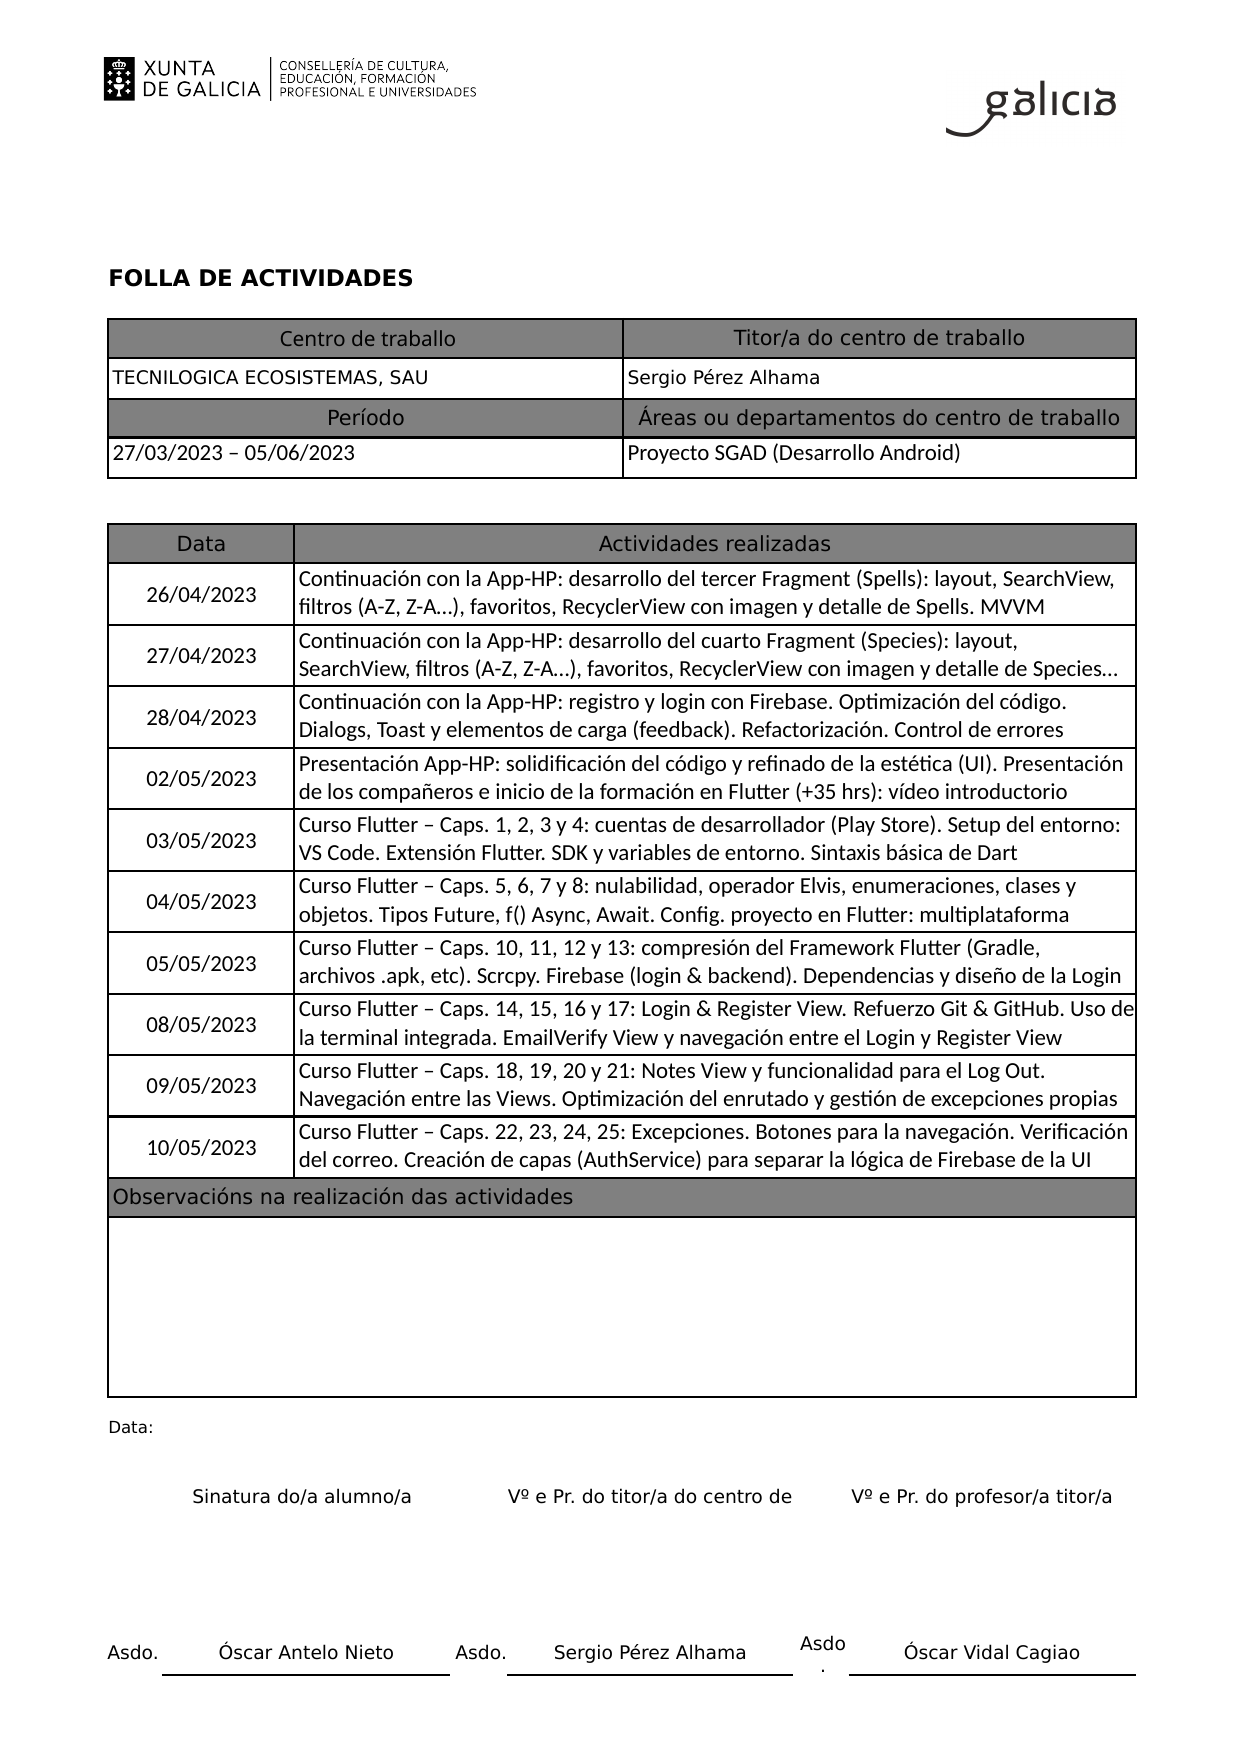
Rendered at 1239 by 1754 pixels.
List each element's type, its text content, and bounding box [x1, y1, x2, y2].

table_cell [623, 147, 793, 154]
table_cell [0, 436, 104, 477]
table_cell [104, 1477, 108, 1517]
table_cell [1140, 523, 1239, 562]
table_cell [1140, 1477, 1239, 1517]
table_cell [946, 239, 1131, 265]
table_cell [0, 1177, 104, 1216]
table_cell [1136, 1518, 1140, 1633]
table_cell [455, 479, 482, 523]
table_cell [849, 1518, 946, 1633]
table_cell [446, 479, 450, 523]
table_cell [519, 57, 623, 71]
table_cell [519, 265, 623, 306]
table_cell [1140, 685, 1239, 747]
table_cell [519, 1398, 623, 1418]
table_cell [169, 239, 294, 265]
table_cell [946, 57, 1131, 71]
table_header [104, 0, 108, 41]
table_cell [1140, 147, 1239, 154]
table_cell [450, 306, 454, 318]
table_cell [1140, 306, 1239, 318]
table_cell [294, 1418, 446, 1447]
table_cell [446, 1398, 450, 1418]
table_cell Data [109, 525, 293, 562]
table_cell Continuación con la App-HP: desarrollo del cuarto Fragment (Species): layout, SearchView, filtros (A-Z, Z-A…), favoritos, RecyclerView con imagen y detalle de Species… [295, 626, 1135, 685]
table_cell [1140, 1177, 1239, 1216]
table_cell [446, 239, 450, 265]
table_cell [1140, 265, 1239, 306]
table_cell [482, 41, 489, 57]
table_header [507, 0, 519, 41]
table_cell Óscar Antelo Nieto [162, 1633, 450, 1673]
table_cell [1140, 1216, 1239, 1396]
table_cell Vº e Pr. do titor/a do centro de [489, 1477, 811, 1517]
table_cell [169, 1398, 294, 1418]
table_cell Áreas ou departamentos do centro de traballo [624, 400, 1135, 436]
table_cell [623, 1518, 793, 1633]
table_cell [797, 155, 811, 238]
table_cell [1140, 436, 1239, 477]
table_cell [482, 1477, 489, 1517]
table_cell [169, 1418, 294, 1447]
table_cell [108, 479, 158, 523]
table_cell [811, 479, 824, 523]
table_cell [104, 1396, 108, 1418]
table_cell [1140, 57, 1239, 71]
table_cell [797, 1418, 811, 1447]
table_cell [0, 747, 104, 808]
table_cell [104, 239, 108, 265]
table_cell [797, 1518, 811, 1633]
table_cell [450, 1398, 454, 1418]
table_cell [0, 685, 104, 747]
table_cell [1140, 1115, 1239, 1177]
table_cell Continuación con la App-HP: desarrollo del tercer Fragment (Spells): layout, SearchView, filtros (A-Z, Z-A…), favoritos, RecyclerView con imagen y detalle de Spells. MVVM [295, 564, 1135, 624]
table_cell [0, 1216, 104, 1396]
table_cell [1131, 57, 1136, 71]
table_cell [797, 1447, 811, 1477]
table_cell [482, 479, 489, 523]
table_cell [1136, 1447, 1140, 1477]
table_cell [446, 1518, 450, 1633]
table_cell [158, 155, 162, 238]
table_cell [946, 147, 1131, 154]
table_cell [0, 155, 104, 238]
table_cell [162, 155, 169, 238]
table_cell [811, 1418, 824, 1447]
table_cell [1136, 155, 1140, 238]
table_cell [489, 1398, 507, 1418]
table_cell [797, 41, 811, 57]
table_cell [623, 479, 793, 523]
table_cell [623, 41, 793, 57]
table_cell [294, 239, 446, 265]
table_cell [169, 479, 294, 523]
table_cell 27/04/2023 [109, 626, 293, 685]
table_cell [0, 57, 103, 71]
table_cell [108, 1447, 158, 1477]
table_cell Período [109, 400, 622, 436]
table_cell [811, 239, 824, 265]
table_cell [294, 41, 446, 57]
table_cell [1131, 1398, 1136, 1418]
table_header [489, 0, 507, 41]
table_cell [450, 479, 454, 523]
table_cell [1136, 57, 1140, 71]
table_cell [811, 265, 824, 306]
table_cell [1131, 1518, 1136, 1633]
table_header [811, 0, 824, 41]
table_cell [793, 71, 797, 147]
table_cell [0, 41, 104, 57]
table_header [108, 0, 158, 41]
table_cell [946, 265, 1131, 306]
table_cell [1140, 1418, 1239, 1447]
table_cell Vº e Pr. do profesor/a titor/a [824, 1477, 1140, 1517]
table_cell [507, 57, 519, 71]
table_cell [811, 71, 824, 147]
table_cell [482, 1518, 489, 1633]
table_cell Curso Flutter – Caps. 1, 2, 3 y 4: cuentas de desarrollador (Play Store). Setup del entorno: VS Code. Extensión Flutter. SDK y variables de entorno. Sintaxis básica de Dart [295, 810, 1135, 869]
table_cell [162, 1447, 169, 1477]
table_cell [104, 477, 108, 523]
table_cell [455, 1398, 482, 1418]
table_header [162, 0, 169, 41]
table_cell [108, 1518, 158, 1633]
table_cell [455, 306, 482, 318]
table_cell [162, 1398, 169, 1418]
table_cell [482, 1398, 489, 1418]
table_cell [946, 1418, 1131, 1447]
table_header [1140, 0, 1239, 41]
table_cell [946, 1398, 1131, 1418]
table_cell Curso Flutter – Caps. 22, 23, 24, 25: Excepciones. Botones para la navegación. Verificación del correo. Creación de capas (AuthService) para separar la lógica de Firebase de la UI [295, 1118, 1135, 1177]
table_cell [1131, 1418, 1136, 1447]
table_cell [797, 239, 811, 265]
table_cell [824, 57, 848, 71]
table_header [455, 0, 482, 41]
table_cell [507, 155, 519, 238]
table_cell [946, 1447, 1131, 1477]
table_cell Asdo. [104, 1633, 162, 1673]
table_cell [793, 1518, 797, 1633]
table_cell [104, 265, 108, 306]
table_cell [450, 1518, 454, 1633]
table_cell [849, 147, 946, 154]
table_header [849, 0, 946, 41]
table_cell [946, 1518, 1131, 1633]
table_cell [1131, 239, 1136, 265]
table_cell [797, 306, 811, 318]
table_cell [793, 57, 797, 71]
table_cell [1140, 1633, 1239, 1673]
table_cell 03/05/2023 [109, 810, 293, 869]
table_cell [824, 479, 848, 523]
table_cell [108, 155, 158, 238]
table_cell [623, 239, 793, 265]
table_cell [482, 155, 489, 238]
table_header [1136, 0, 1140, 41]
table_cell Data: [108, 1418, 169, 1447]
table_cell [1140, 993, 1239, 1054]
table_cell [0, 239, 104, 265]
table_cell Observacións na realización das actividades [109, 1179, 1135, 1216]
table_cell [946, 155, 1131, 238]
table_header [946, 0, 1131, 41]
table_cell [519, 239, 623, 265]
table_cell [294, 1518, 446, 1633]
table_cell [104, 155, 108, 238]
table_cell [158, 1518, 162, 1633]
table_cell [158, 479, 162, 523]
table_cell [623, 265, 793, 306]
table_cell [108, 1398, 158, 1418]
table_cell [455, 239, 482, 265]
table_cell [0, 1447, 104, 1477]
table_cell [1136, 306, 1140, 318]
table_header [169, 0, 294, 41]
table_cell [793, 1447, 797, 1477]
table_cell [446, 155, 450, 238]
table_cell [162, 41, 169, 57]
table_cell [0, 318, 104, 357]
table_header [294, 0, 446, 41]
table_cell Sergio Pérez Alhama [507, 1633, 793, 1673]
table_cell [0, 1633, 104, 1673]
table_cell [849, 71, 946, 147]
table_cell [169, 1447, 294, 1477]
table_cell [519, 71, 623, 147]
table_cell [109, 1218, 1135, 1396]
table_cell [519, 306, 623, 318]
table_cell [482, 306, 489, 318]
table_cell [793, 239, 797, 265]
table_cell 05/05/2023 [109, 933, 293, 992]
table_cell [169, 41, 294, 57]
table_cell Presentación App-HP: solidificación del código y refinado de la estética (UI). Presentación de los compañeros e inicio de la formación en Flutter (+35 hrs): vídeo introductorio [295, 749, 1135, 808]
table_cell [482, 1418, 489, 1447]
table_cell [158, 239, 162, 265]
table_header [1131, 0, 1136, 41]
table_cell [482, 147, 489, 154]
table_cell [108, 306, 158, 318]
table_cell [450, 1633, 454, 1673]
table_cell [169, 1518, 294, 1633]
table_cell [0, 1477, 104, 1517]
table_cell [507, 1398, 519, 1418]
table_cell [446, 1477, 450, 1517]
table_header [158, 0, 162, 41]
table_cell [114, 85, 124, 89]
table_cell [455, 1418, 482, 1447]
table_cell Sinatura do/a alumno/a [158, 1477, 446, 1517]
table_cell [849, 155, 946, 238]
table_cell [1140, 624, 1239, 685]
table_cell [793, 479, 797, 523]
table_cell [946, 479, 1131, 523]
table_cell [519, 155, 623, 238]
table_cell [158, 1447, 162, 1477]
table_cell [811, 1447, 824, 1477]
table_cell TECNILOGICA ECOSISTEMAS, SAU [109, 359, 622, 397]
table_header [797, 0, 811, 41]
table_cell [824, 1398, 848, 1418]
table_cell [519, 41, 623, 57]
table_cell [623, 57, 793, 71]
table_cell [489, 155, 507, 238]
table_cell [1131, 306, 1136, 318]
table_cell [455, 1477, 482, 1517]
table_cell [108, 41, 158, 57]
table_cell FOLLA DE ACTIVIDADES [108, 265, 519, 306]
table_cell 27/03/2023 – 05/06/2023 [109, 439, 622, 477]
table_cell [1140, 931, 1239, 992]
table_cell Curso Flutter – Caps. 10, 11, 12 y 13: compresión del Framework Flutter (Gradle, archivos .apk, etc). Scrcpy. Firebase (login & backend). Dependencias y diseño de la Login View [295, 933, 1135, 992]
table_cell [1140, 562, 1239, 624]
table_cell [169, 155, 294, 238]
table_cell [482, 239, 489, 265]
table_cell [1131, 41, 1136, 57]
table_cell [0, 357, 104, 397]
table_cell [489, 306, 507, 318]
table_cell [104, 1518, 108, 1633]
table_cell [507, 239, 519, 265]
table_cell [797, 147, 811, 154]
table_cell [824, 306, 848, 318]
table_cell [1136, 265, 1140, 306]
table_cell [623, 155, 793, 238]
table_cell [507, 71, 519, 147]
table_cell [623, 1447, 793, 1477]
table_cell Continuación con la App-HP: registro y login con Firebase. Optimización del código. Dialogs, Toast y elementos de carga (feedback). Refactorización. Control de errores [295, 687, 1135, 747]
table_header [0, 0, 104, 41]
table_cell [489, 1447, 507, 1477]
table_cell [507, 1418, 519, 1447]
table_cell [162, 479, 169, 523]
table_cell [623, 1398, 793, 1418]
table_cell [0, 1518, 104, 1633]
table_cell [623, 71, 793, 147]
table_cell [1131, 265, 1136, 306]
table_cell [455, 41, 482, 57]
table_cell [450, 1477, 454, 1517]
table_cell [507, 1447, 519, 1477]
table_cell [1131, 1447, 1136, 1477]
table_cell [849, 479, 946, 523]
table_cell [1140, 808, 1239, 869]
table_cell Proyecto SGAD (Desarrollo Android) [624, 439, 1135, 477]
table_cell [294, 155, 446, 238]
table_cell [1136, 71, 1140, 147]
table_cell [446, 41, 450, 57]
table_cell [0, 870, 104, 931]
table_cell [162, 306, 169, 318]
table_cell [1131, 155, 1136, 238]
table_cell [1140, 155, 1239, 238]
table_cell [824, 265, 848, 306]
table_cell [824, 147, 848, 154]
table_cell [519, 1518, 623, 1633]
table_cell [1140, 398, 1239, 436]
table_cell [793, 1418, 797, 1447]
table_cell Centro de traballo [109, 320, 622, 357]
table_cell 28/04/2023 [109, 687, 293, 747]
table_header [824, 0, 848, 41]
table_cell [0, 1396, 104, 1418]
table_cell Óscar Vidal Cagiao [849, 1633, 1136, 1673]
table_cell [446, 1447, 450, 1477]
table_cell [797, 71, 811, 147]
table_cell [0, 147, 104, 154]
table_cell [0, 1115, 104, 1177]
table_cell [0, 477, 104, 523]
table_cell [450, 155, 454, 238]
table_cell [849, 41, 946, 57]
table_cell [849, 1447, 946, 1477]
table_cell [1136, 477, 1140, 523]
table_cell [1136, 1418, 1140, 1447]
table_cell 02/05/2023 [109, 749, 293, 808]
table_cell [1140, 318, 1239, 357]
table_cell [450, 1418, 454, 1447]
table_cell [1140, 1518, 1239, 1633]
table_header [519, 0, 623, 41]
table_cell Titor/a do centro de traballo [624, 320, 1135, 357]
table_cell [489, 479, 507, 523]
table_cell [793, 41, 797, 57]
table_cell [507, 1518, 519, 1633]
table_cell [824, 1518, 848, 1633]
table_cell [489, 1418, 507, 1447]
table_cell [1140, 1447, 1239, 1477]
table_cell [104, 1418, 108, 1447]
table_cell [824, 1447, 848, 1477]
table_cell [108, 239, 158, 265]
table_cell Curso Flutter – Caps. 18, 19, 20 y 21: Notes View y funcionalidad para el Log Out. Navegación entre las Views. Optimización del enrutado y gestión de excepciones propias [295, 1056, 1135, 1115]
table_cell [489, 71, 507, 147]
table_cell [797, 479, 811, 523]
table_cell [1140, 71, 1239, 147]
table_cell [824, 71, 848, 147]
table_cell [482, 1447, 489, 1477]
table_cell [104, 1447, 108, 1477]
table_cell [824, 155, 848, 238]
table_cell [623, 306, 793, 318]
table_cell [1140, 1396, 1239, 1418]
table_cell [294, 1447, 446, 1477]
table_cell [793, 306, 797, 318]
table_cell [162, 239, 169, 265]
table_header [793, 0, 797, 41]
table_cell 09/05/2023 [109, 1056, 293, 1115]
table_cell [0, 808, 104, 869]
table_cell [0, 398, 104, 436]
table_cell [811, 155, 824, 238]
table_cell [946, 41, 1131, 57]
table_cell [519, 147, 623, 154]
table_cell [158, 1398, 162, 1418]
table_header [623, 0, 793, 41]
table_cell [849, 57, 946, 71]
table_cell [793, 1633, 797, 1673]
table_cell 26/04/2023 [109, 564, 293, 624]
table_cell [811, 1477, 824, 1517]
table_cell [507, 479, 519, 523]
table_cell [1140, 239, 1239, 265]
table_cell [1140, 747, 1239, 808]
table_cell Asdo. [455, 1633, 507, 1673]
table_cell [0, 265, 104, 306]
table_header [482, 0, 489, 41]
table_cell [797, 1398, 811, 1418]
table_cell [519, 479, 623, 523]
table_cell [294, 306, 446, 318]
table_cell [455, 1518, 482, 1633]
table_cell [1140, 870, 1239, 931]
table_cell [507, 147, 519, 154]
table_cell [824, 41, 848, 57]
table_cell [489, 57, 507, 71]
table_cell [108, 1477, 158, 1517]
table_cell [455, 1447, 482, 1477]
table_cell 08/05/2023 [109, 995, 293, 1054]
table_cell [482, 57, 489, 71]
table_cell [162, 1518, 169, 1633]
table_cell [793, 1398, 797, 1418]
table_cell [104, 57, 482, 154]
table_header [450, 0, 454, 41]
table_cell [507, 41, 519, 57]
table_cell [446, 1418, 450, 1447]
table_cell 04/05/2023 [109, 872, 293, 931]
table_cell [450, 239, 454, 265]
table_cell [811, 41, 824, 57]
table_cell [294, 1398, 446, 1418]
table_cell [507, 306, 519, 318]
table_cell [811, 57, 824, 71]
table_cell [946, 306, 1131, 318]
table_cell Asdo. [797, 1633, 848, 1673]
table_cell [811, 1398, 824, 1418]
table_cell [824, 1418, 848, 1447]
table_cell [623, 1418, 793, 1447]
table_cell [849, 306, 946, 318]
table_cell [519, 1447, 623, 1477]
table_cell [1131, 71, 1136, 147]
table_cell [489, 147, 507, 154]
table_cell [1136, 1396, 1140, 1418]
table_cell Actividades realizadas [295, 525, 1135, 562]
table_cell [1140, 41, 1239, 57]
table_cell Sergio Pérez Alhama [624, 359, 1135, 397]
table_cell [849, 265, 946, 306]
table_cell [104, 41, 108, 57]
table_cell [0, 993, 104, 1054]
table_cell [450, 1447, 454, 1477]
table_header [446, 0, 450, 41]
table_cell [1131, 479, 1136, 523]
table_cell [849, 1398, 946, 1418]
table_cell [455, 155, 482, 238]
table_cell [0, 931, 104, 992]
table_cell [450, 41, 454, 57]
table_cell [0, 624, 104, 685]
table_cell Curso Flutter – Caps. 5, 6, 7 y 8: nulabilidad, operador Elvis, enumeraciones, clases y objetos. Tipos Future, f() Async, Await. Config. proyecto en Flutter: multiplataforma [295, 872, 1135, 931]
table_cell [793, 155, 797, 238]
table_cell [169, 306, 294, 318]
table_cell [1140, 357, 1239, 397]
table_cell [811, 147, 824, 154]
table_cell [793, 265, 797, 306]
table_cell [1140, 477, 1239, 523]
table_cell [849, 239, 946, 265]
table_cell [797, 265, 811, 306]
table_cell [0, 1418, 104, 1447]
table_cell [797, 57, 811, 71]
table_cell Curso Flutter – Caps. 14, 15, 16 y 17: Login & Register View. Refuerzo Git & GitHub. Uso de la terminal integrada. EmailVerify View y navegación entre el Login y Register View [295, 995, 1135, 1054]
table_cell [1136, 239, 1140, 265]
table_cell [0, 71, 104, 147]
table_cell [489, 1518, 507, 1633]
table_cell [104, 306, 108, 318]
table_cell [824, 239, 848, 265]
table_cell [158, 306, 162, 318]
table_cell [811, 1518, 824, 1633]
table_cell [1140, 1054, 1239, 1115]
table_cell [0, 306, 104, 318]
table_cell [294, 479, 446, 523]
table_cell [849, 1418, 946, 1447]
table_cell [446, 306, 450, 318]
table_cell [0, 523, 104, 562]
table_cell [158, 41, 162, 57]
table_cell [811, 306, 824, 318]
table_cell [0, 1054, 104, 1115]
table_cell [482, 71, 489, 147]
table_cell [519, 1418, 623, 1447]
table_cell [489, 239, 507, 265]
table_cell [1136, 41, 1140, 57]
table_cell 10/05/2023 [109, 1118, 293, 1177]
table_cell [489, 41, 507, 57]
table_cell [1127, 71, 1131, 147]
table_cell [0, 562, 104, 624]
table_cell [1136, 1633, 1140, 1673]
